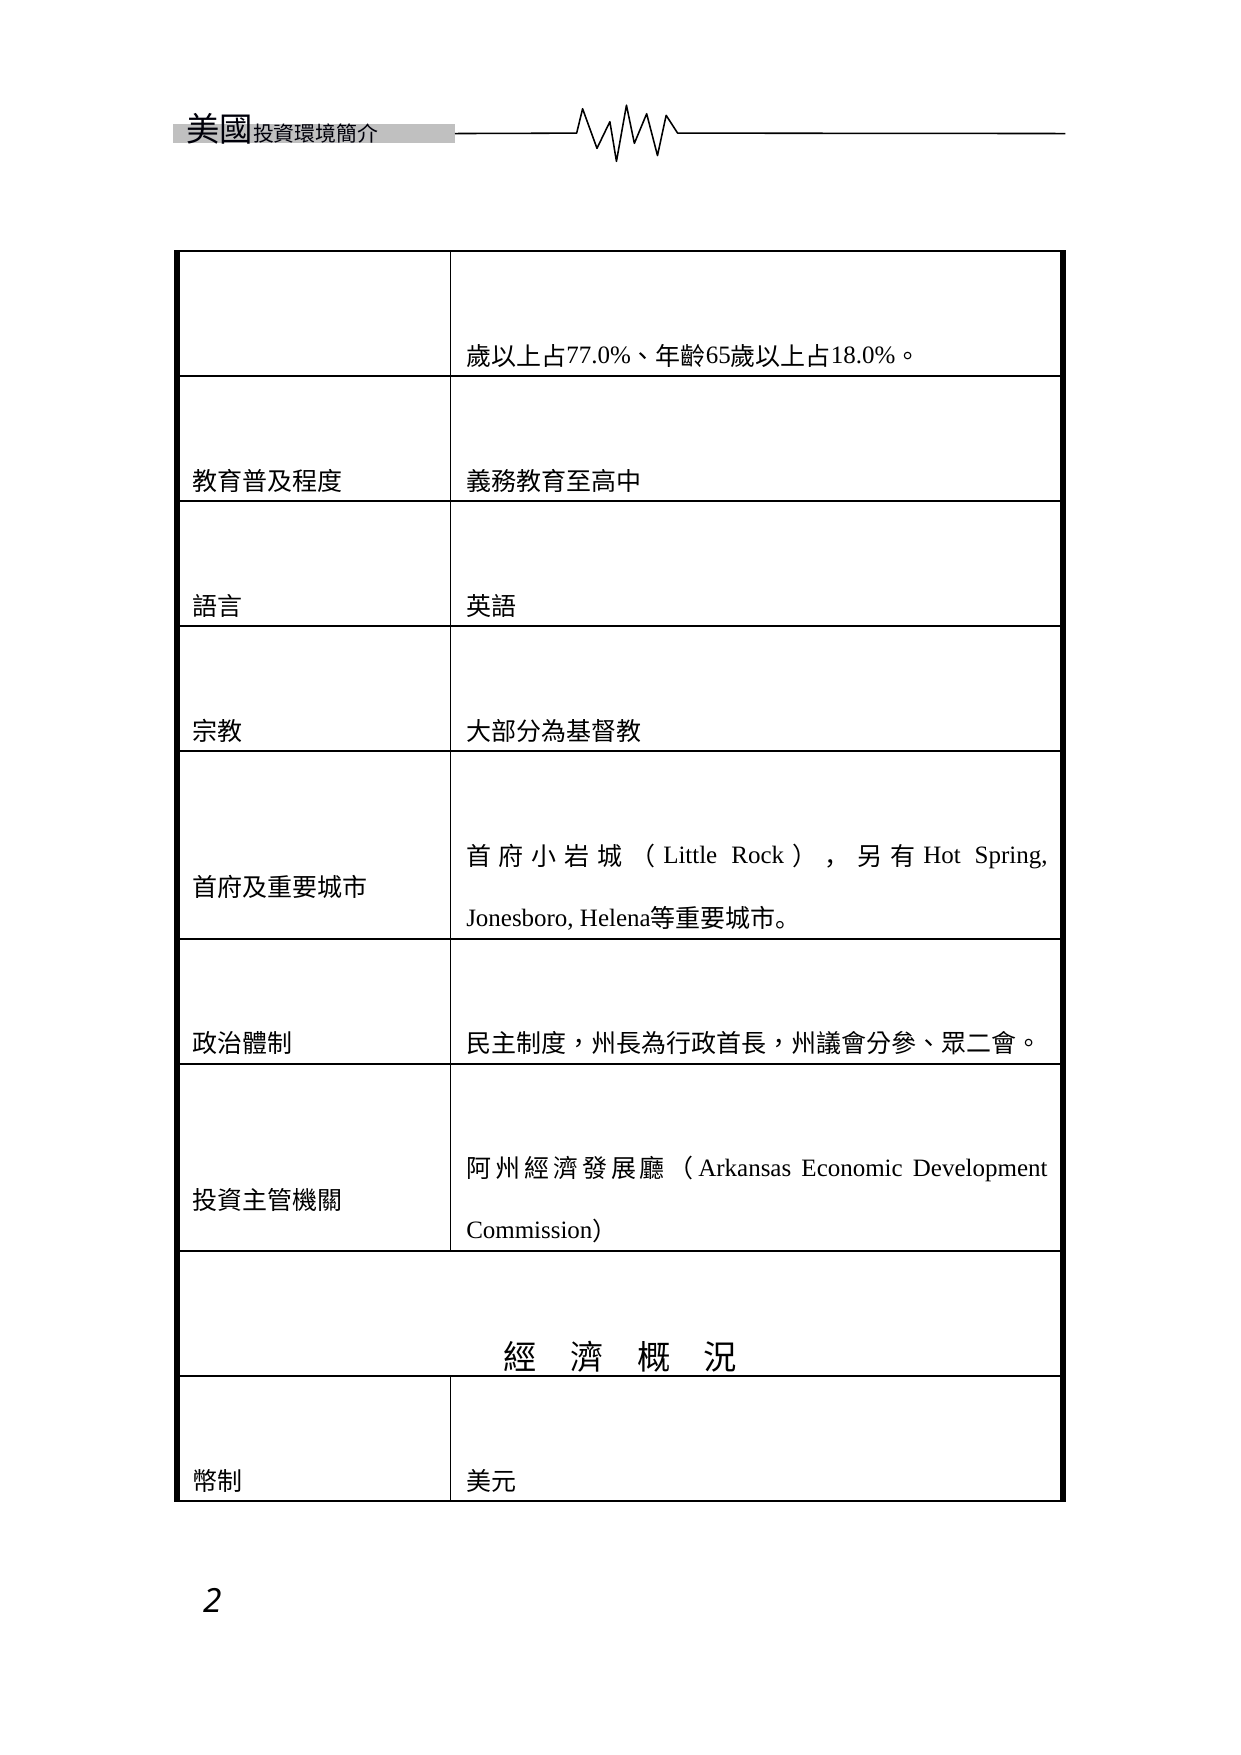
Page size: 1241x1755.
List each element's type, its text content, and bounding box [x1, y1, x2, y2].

table_cell 大部分為基督教 [451, 627, 1060, 750]
table_cell 首府及重要城市 [180, 752, 450, 938]
table_cell 歲以上占77.0%、年齡65歲以上占18.0%。 [451, 252, 1060, 375]
table_cell 民主制度，州長為行政首長，州議會分參、眾二會。 [451, 940, 1060, 1063]
table_cell 美元 [451, 1377, 1060, 1500]
table_cell 幣制 [180, 1377, 450, 1500]
table_cell 經 濟 概 況 [180, 1252, 1060, 1375]
table_cell 義務教育至高中 [451, 377, 1060, 500]
table_cell 語言 [180, 502, 450, 625]
table_cell 阿州經濟發展廳（Arkansas Economic Development Commission） [451, 1065, 1060, 1250]
table_cell 投資主管機關 [180, 1065, 450, 1250]
table_cell [180, 252, 450, 375]
table_cell 教育普及程度 [180, 377, 450, 500]
table_cell 英語 [451, 502, 1060, 625]
table_cell 宗教 [180, 627, 450, 750]
table_cell 政治體制 [180, 940, 450, 1063]
table_cell 首府小岩城（Little Rock），另有Hot Spring, Jonesboro, Helena等重要城市。 [451, 752, 1060, 938]
